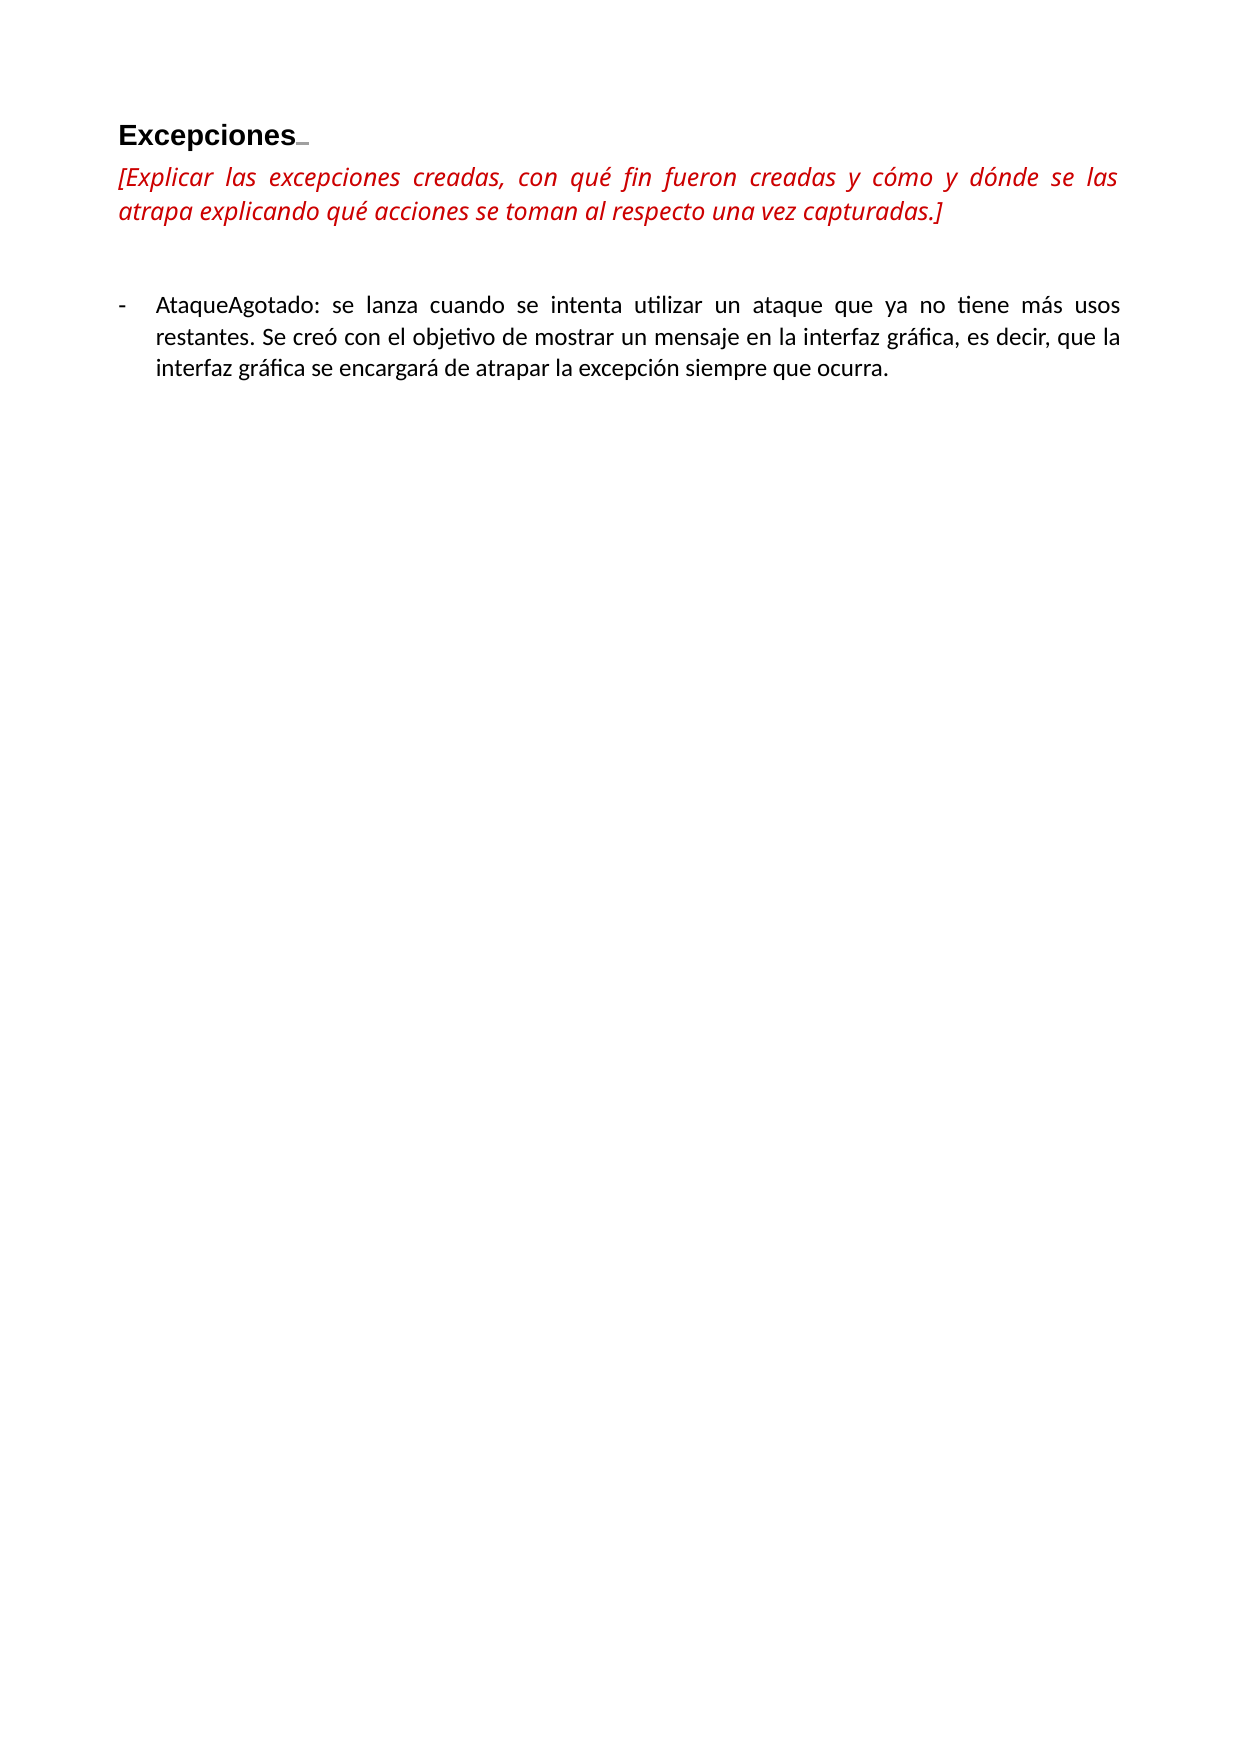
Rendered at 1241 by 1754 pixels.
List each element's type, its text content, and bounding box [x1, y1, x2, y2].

subtitle Excepciones [118, 118, 1122, 152]
text [Explicar las excepciones creadas, con qué fin fueron creadas y cómo y dónde se las atrapa explicando qué acciones se toman al respecto una vez capturadas.] [118, 160, 1122, 228]
list AtaqueAgotado: se lanza cuando se intenta utilizar un ataque que ya no tiene más usos restantes. Se creó con el objetivo de mostrar un mensaje en la interfaz gráfica, es decir, que la interfaz gráfica se encargará de atrapar la excepción siempre que ocurra. [118, 287, 1122, 382]
